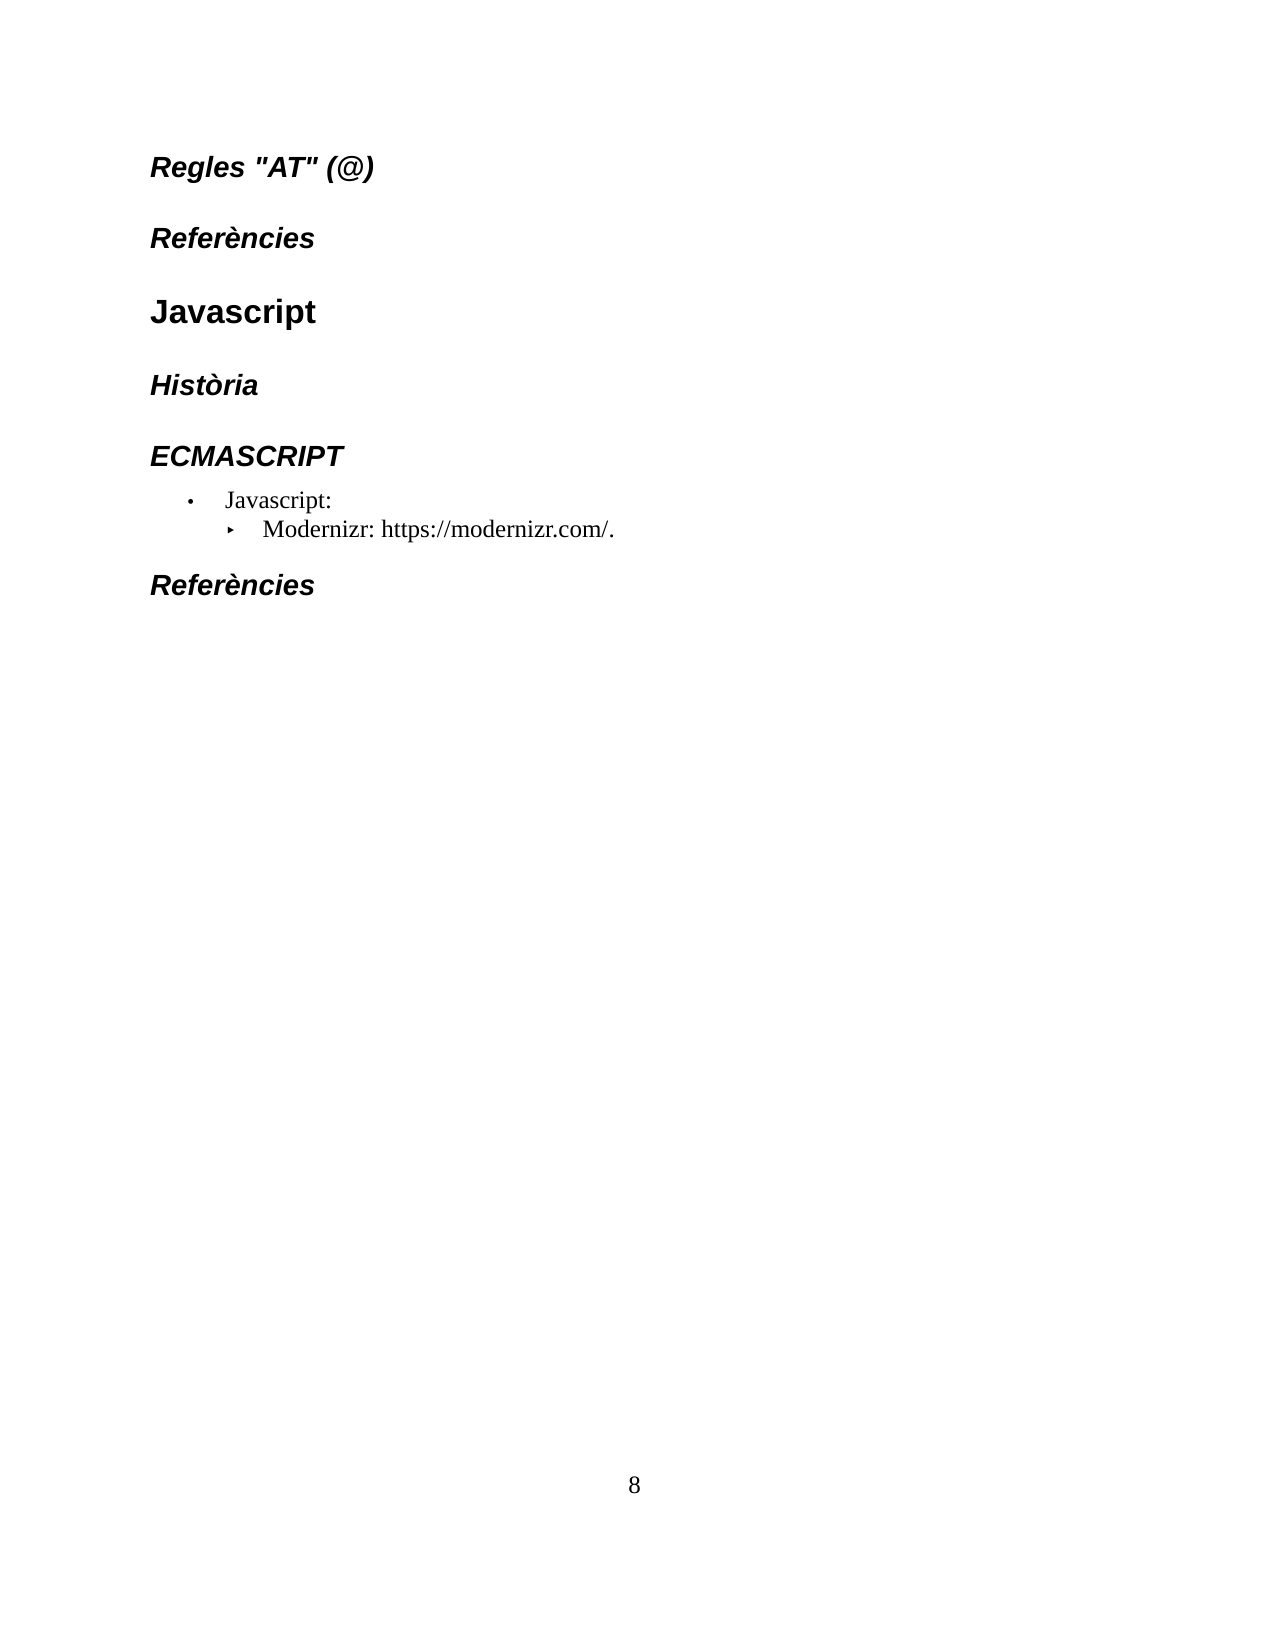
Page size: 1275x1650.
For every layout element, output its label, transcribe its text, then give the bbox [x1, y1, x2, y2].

subtitle Referències [150, 568, 1125, 601]
list Javascript: [187, 485, 1125, 514]
list Modernizr: https://modernizr.com/. [225, 514, 1125, 543]
subtitle Javascript [150, 292, 1125, 331]
subtitle Referències [150, 221, 1125, 254]
subtitle ECMASCRIPT [150, 439, 1125, 473]
subtitle Regles "AT" (@) [150, 150, 1125, 183]
subtitle Història [150, 368, 1125, 402]
